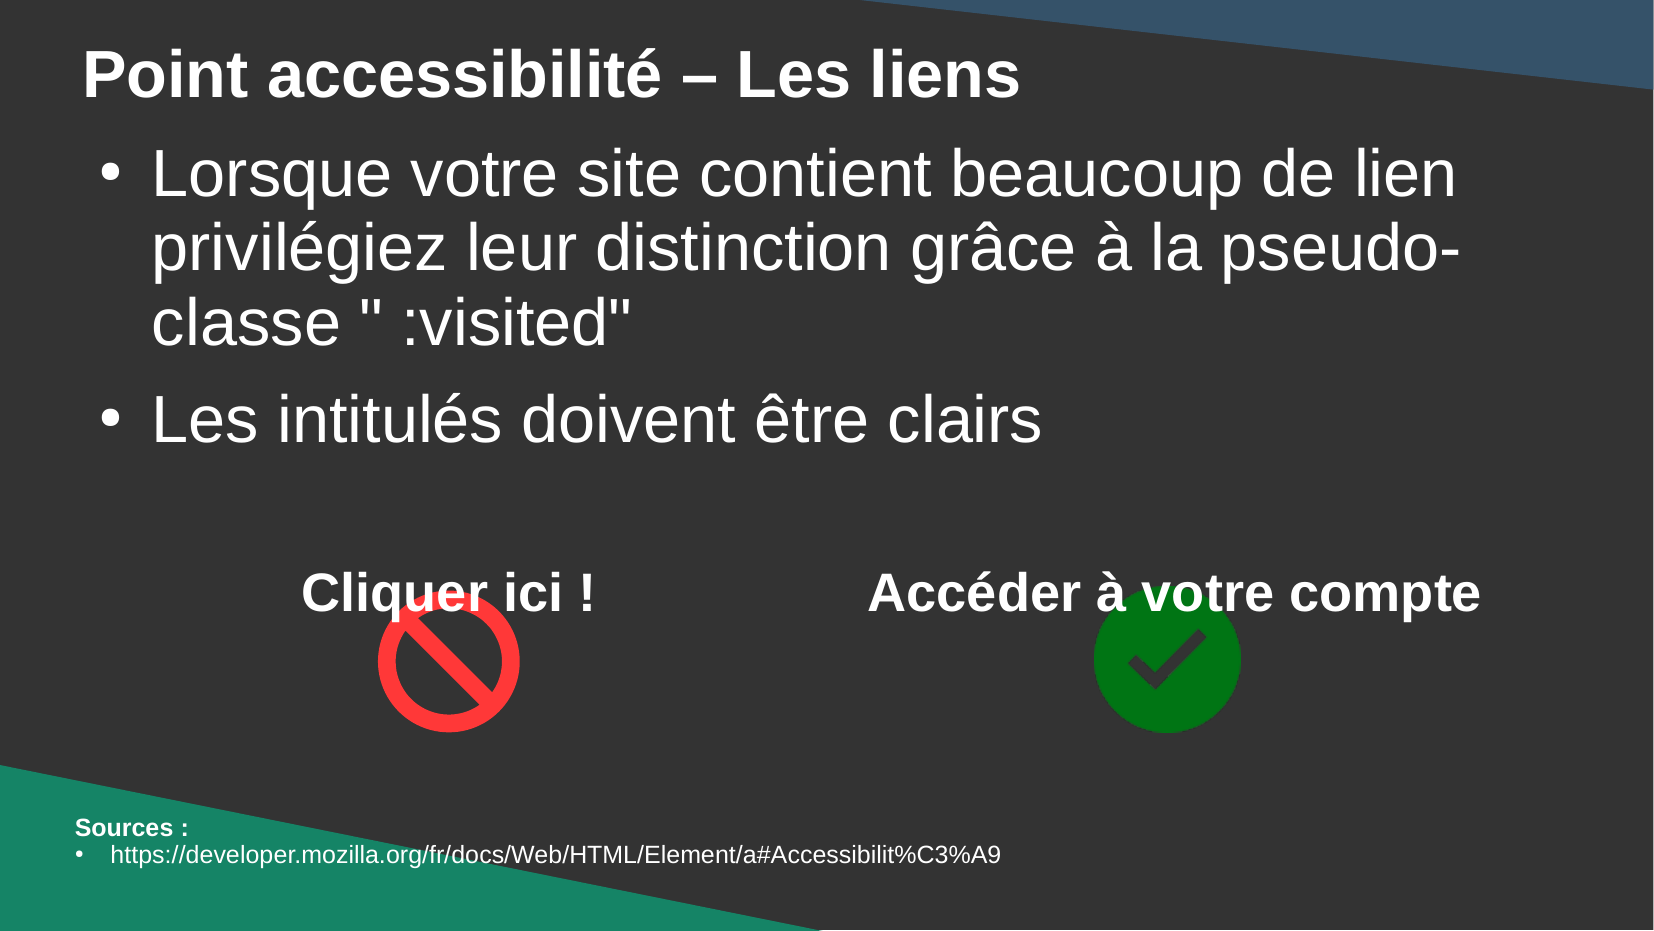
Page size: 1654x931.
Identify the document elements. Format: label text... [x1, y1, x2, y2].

text_box [859, 0, 1654, 90]
text_box Sources : https://developer.mozilla.org/fr/docs/Web/HTML/Element/a#Accessibilit%C3%A9 [60, 805, 1546, 931]
list Lorsque votre site contient beaucoup de lien privilégiez leur distinction grâce à la pseudo-classe " :visited" Les intitulés doivent être clairs [80, 135, 1605, 473]
picture [1094, 638, 1241, 733]
text_box [377, 631, 520, 733]
text_box Cliquer ici ! [129, 555, 768, 631]
text_box Accéder à votre compte [814, 555, 1536, 638]
text_box [0, 765, 199, 931]
title Point accessibilité – Les liens [82, 37, 1571, 122]
